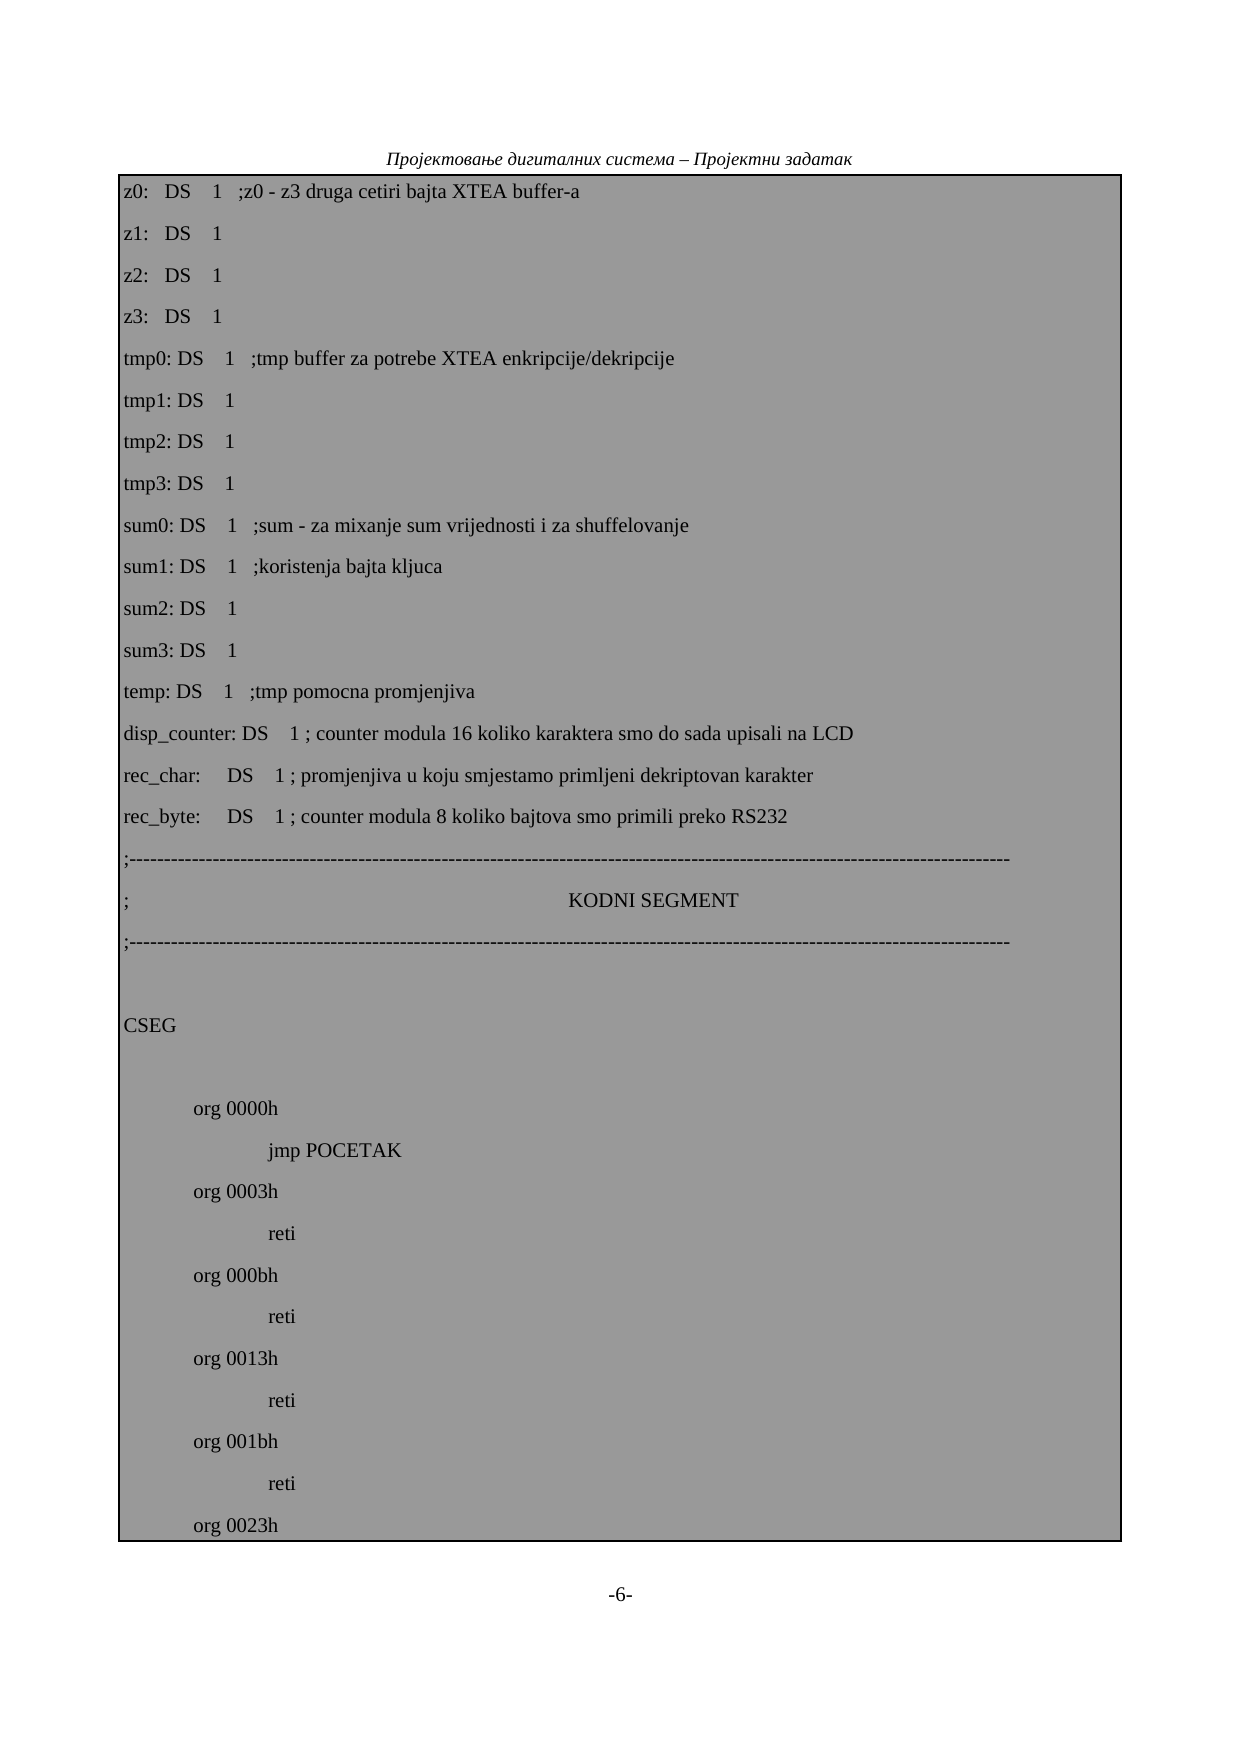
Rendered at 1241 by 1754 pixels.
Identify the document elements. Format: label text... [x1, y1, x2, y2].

text sum1: DS 1 ;koristenja bajta kljuca [120, 549, 1120, 584]
text tmp3: DS 1 [120, 466, 1120, 500]
text org 0003h [120, 1174, 1120, 1209]
text org 0023h [120, 1508, 1120, 1540]
text ; KODNI SEGMENT [120, 883, 1120, 917]
text tmp1: DS 1 [120, 383, 1120, 417]
text org 000bh [120, 1258, 1120, 1292]
text rec_char: DS 1 ; promjenjiva u koju smjestamo primljeni dekriptovan karakter [120, 758, 1120, 792]
text tmp0: DS 1 ;tmp buffer za potrebe XTEA enkripcije/dekripcije [120, 341, 1120, 375]
text reti [120, 1466, 1120, 1500]
text sum2: DS 1 [120, 591, 1120, 625]
text z2: DS 1 [120, 258, 1120, 292]
text ;------------------------------------------------------------------------------------------------------------------------------- [120, 924, 1120, 959]
text CSEG [120, 1008, 1120, 1042]
text z3: DS 1 [120, 299, 1120, 334]
text disp_counter: DS 1 ; counter modula 16 koliko karaktera smo do sada upisali na LCD [120, 716, 1120, 750]
text jmp POCETAK [120, 1133, 1120, 1167]
text reti [120, 1383, 1120, 1417]
text reti [120, 1216, 1120, 1250]
text org 0013h [120, 1341, 1120, 1375]
text tmp2: DS 1 [120, 424, 1120, 459]
text temp: DS 1 ;tmp pomocna promjenjiva [120, 674, 1120, 709]
text org 001bh [120, 1424, 1120, 1459]
text org 0000h [120, 1091, 1120, 1125]
text z0: DS 1 ;z0 - z3 druga cetiri bajta XTEA buffer-a [120, 176, 1120, 209]
text z1: DS 1 [120, 216, 1120, 250]
text sum3: DS 1 [120, 633, 1120, 667]
text rec_byte: DS 1 ; counter modula 8 koliko bajtova smo primili preko RS232 [120, 799, 1120, 834]
text reti [120, 1299, 1120, 1334]
text ;------------------------------------------------------------------------------------------------------------------------------- [120, 841, 1120, 875]
text sum0: DS 1 ;sum - za mixanje sum vrijednosti i za shuffelovanje [120, 508, 1120, 542]
